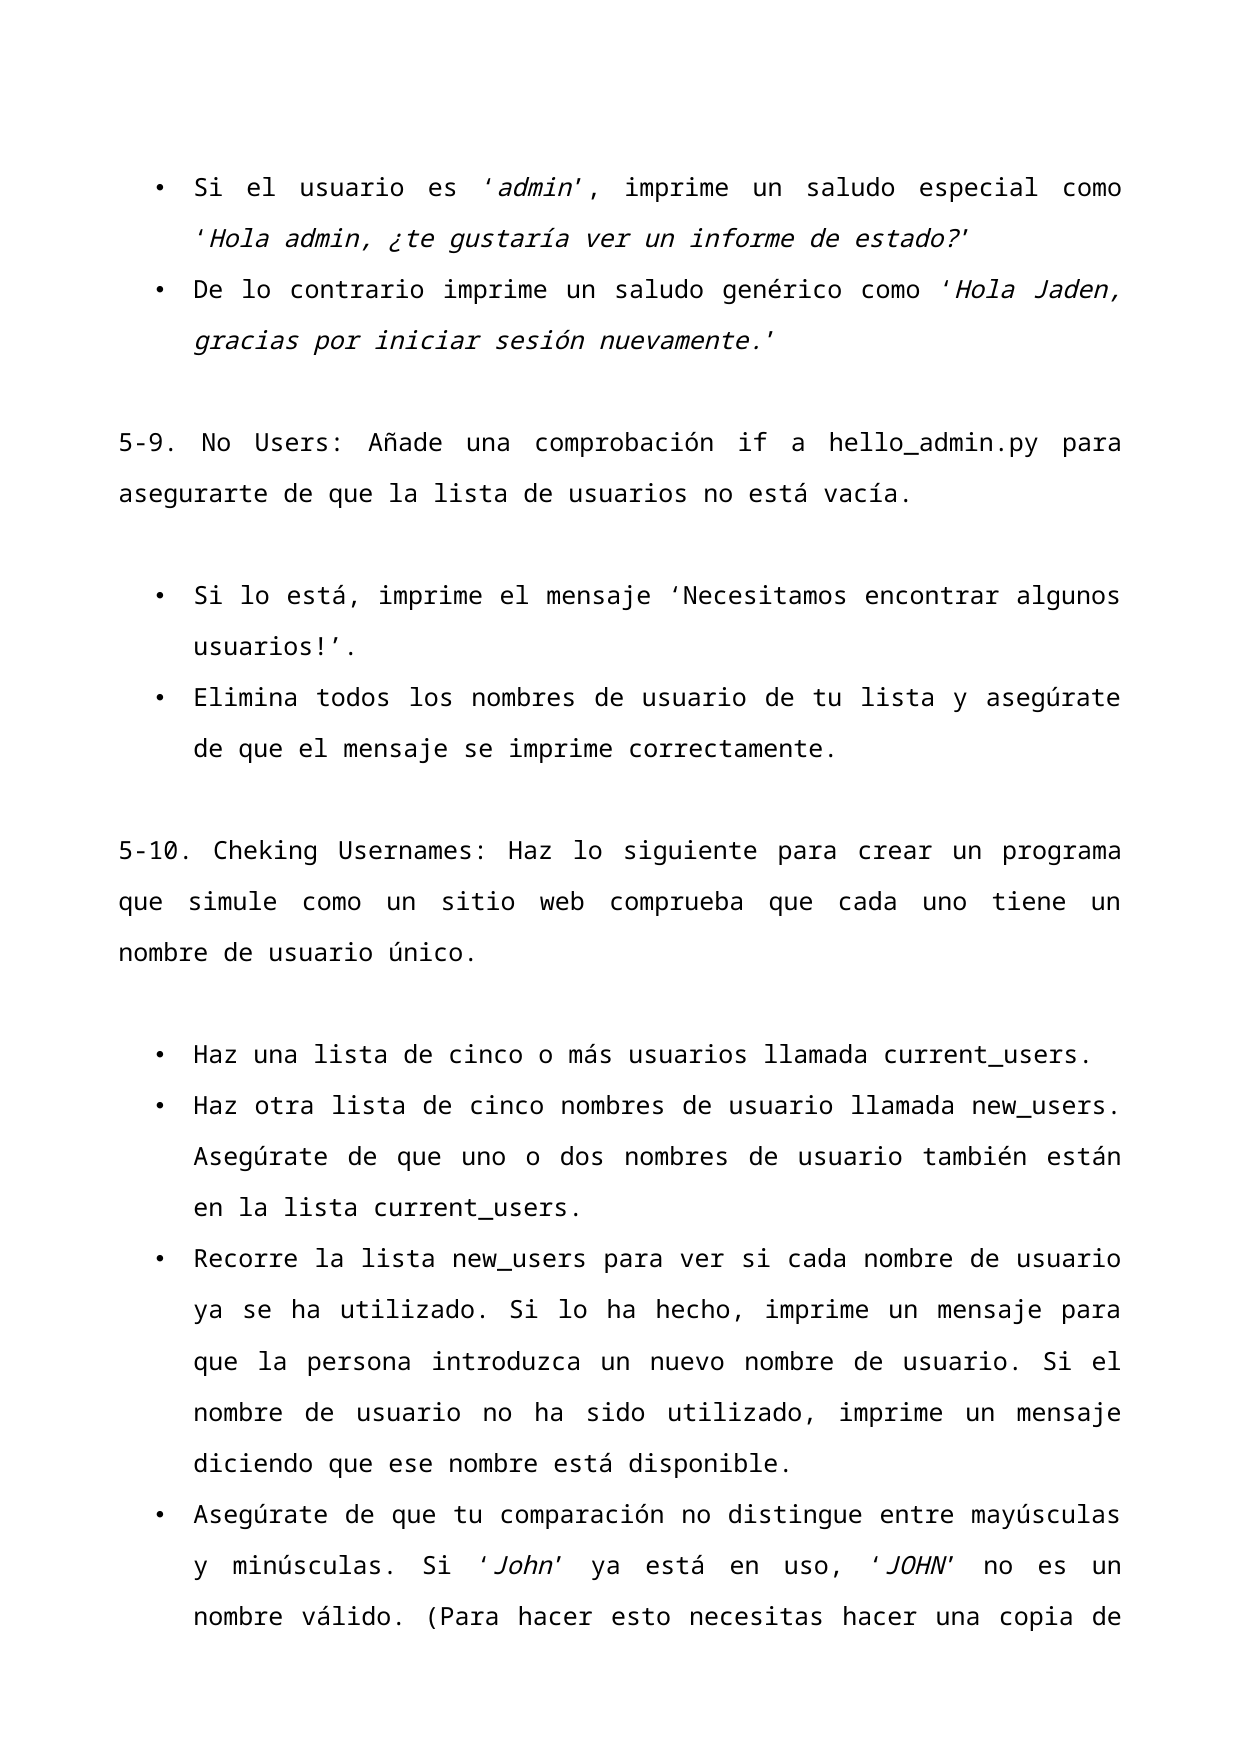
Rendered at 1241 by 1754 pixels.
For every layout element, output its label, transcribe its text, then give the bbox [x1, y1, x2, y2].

list Asegúrate de que tu comparación no distingue entre mayúsculas y minúsculas. Si ‘John’ ya está en uso, ‘JOHN’ no es un nombre válido. (Para hacer esto necesitas hacer una copia de [156, 1496, 1122, 1632]
list Recorre la lista new_users para ver si cada nombre de usuario ya se ha utilizado. Si lo ha hecho, imprime un mensaje para que la persona introduzca un nuevo nombre de usuario. Si el nombre de usuario no ha sido utilizado, imprime un mensaje diciendo que ese nombre está disponible. [156, 1241, 1122, 1479]
text 5-10. Cheking Usernames: Haz lo siguiente para crear un programa que simule como un sitio web comprueba que cada uno tiene un nombre de usuario único. [118, 833, 1122, 969]
list Si el usuario es ‘admin’, imprime un saludo especial como ‘Hola admin, ¿te gustaría ver un informe de estado?’ [156, 169, 1122, 254]
list Haz otra lista de cinco nombres de usuario llamada new_users. Asegúrate de que uno o dos nombres de usuario también están en la lista current_users. [156, 1088, 1122, 1224]
list Si lo está, imprime el mensaje ‘Necesitamos encontrar algunos usuarios!’. [156, 577, 1122, 663]
list Elimina todos los nombres de usuario de tu lista y asegúrate de que el mensaje se imprime correctamente. [156, 679, 1122, 765]
list Haz una lista de cinco o más usuarios llamada current_users. [156, 1037, 1122, 1071]
text 5-9. No Users: Añade una comprobación if a hello_admin.py para asegurarte de que la lista de usuarios no está vacía. [118, 424, 1122, 509]
list De lo contrario imprime un saludo genérico como ‘Hola Jaden, gracias por iniciar sesión nuevamente.’ [156, 271, 1122, 356]
